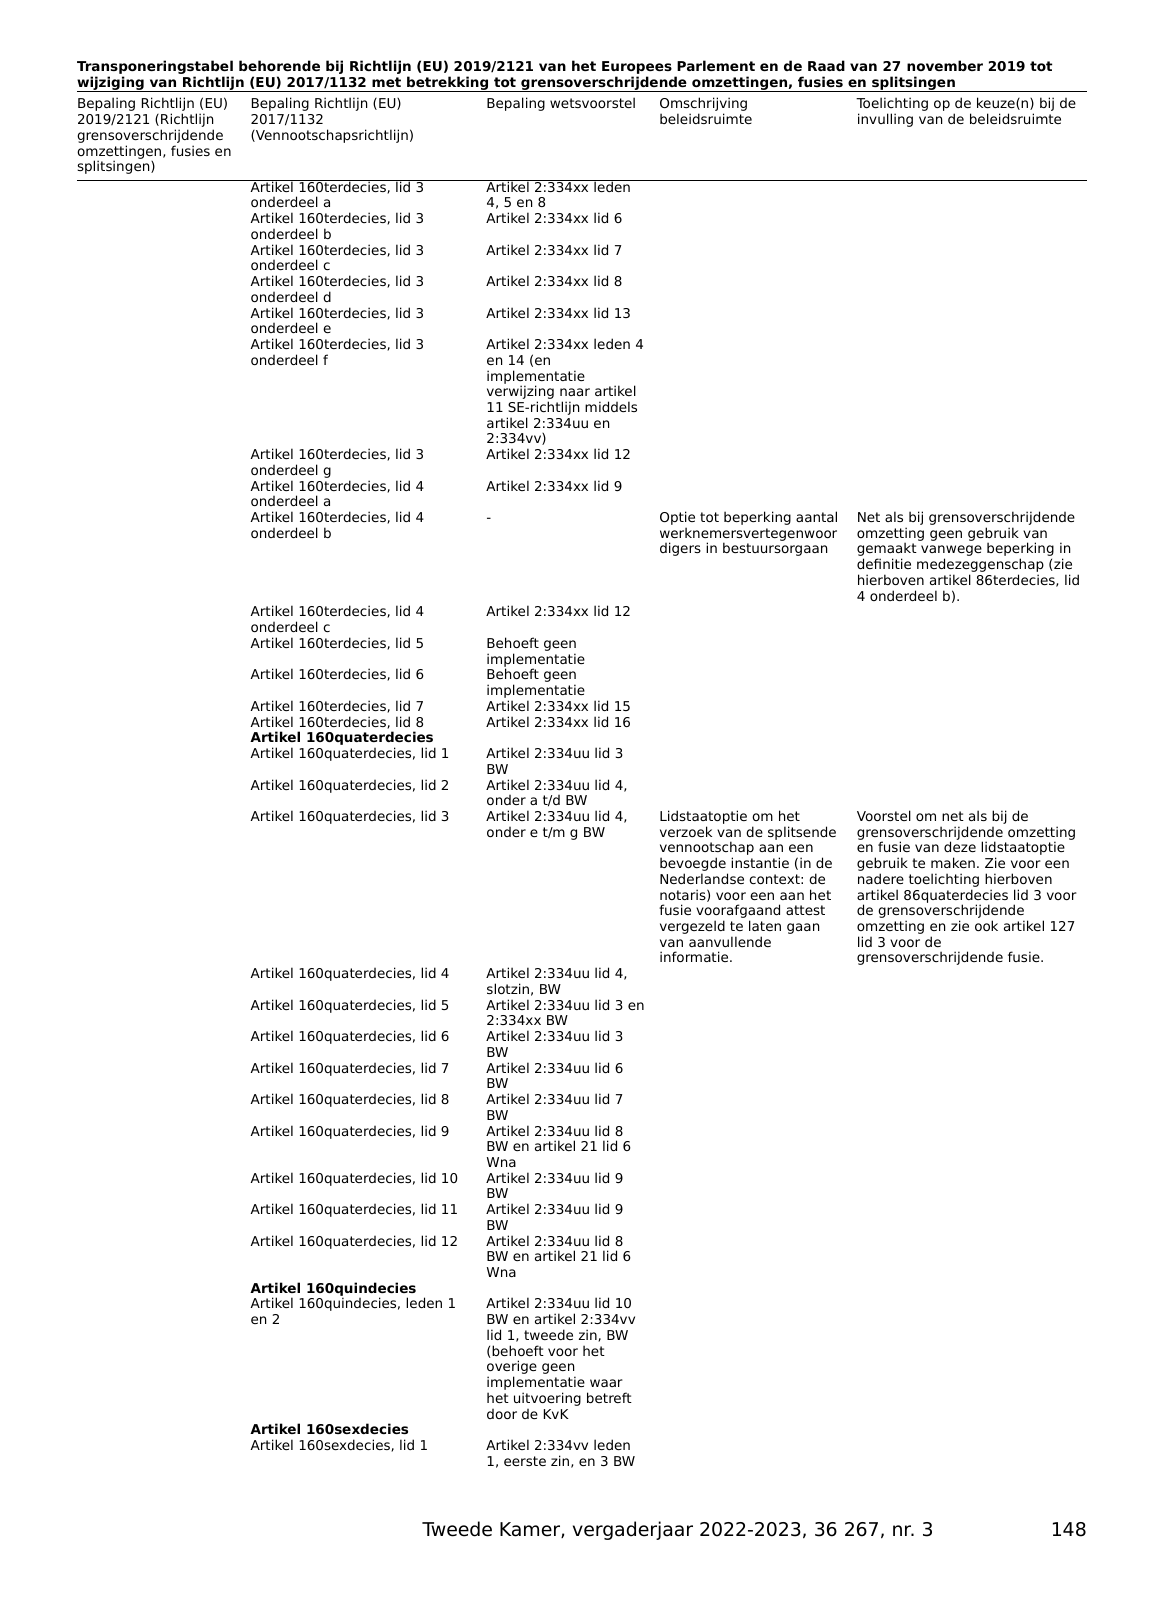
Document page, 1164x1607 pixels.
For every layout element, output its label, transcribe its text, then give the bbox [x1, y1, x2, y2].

table_cell [77, 966, 244, 997]
table_cell [77, 510, 244, 604]
table_cell Artikel 2:334xx lid 8 [480, 274, 653, 305]
table_cell [851, 966, 1087, 997]
table_cell [77, 1060, 244, 1092]
table_cell [480, 730, 653, 746]
table_cell [653, 1060, 851, 1092]
table_cell Artikel 160terdecies, lid 4 onderdeel c [245, 604, 480, 636]
table_cell Artikel 160terdecies, lid 4 onderdeel b [245, 510, 480, 604]
table_cell [653, 447, 851, 478]
table_cell [851, 337, 1087, 447]
table_cell [851, 274, 1087, 305]
table_cell Artikel 2:334uu lid 3 en 2:334xx BW [480, 998, 653, 1029]
table_cell [851, 1029, 1087, 1060]
table_cell [653, 243, 851, 274]
table_cell [851, 243, 1087, 274]
table_cell [851, 305, 1087, 337]
table_cell [480, 1281, 653, 1296]
table_cell [851, 1060, 1087, 1092]
table_cell [851, 479, 1087, 510]
table_cell [77, 305, 244, 337]
table_cell Artikel 160terdecies, lid 5 [245, 636, 480, 667]
table_cell Artikel 160terdecies, lid 3 onderdeel a [245, 181, 480, 211]
table_cell [77, 1123, 244, 1171]
table_cell Artikel 2:334uu lid 6 BW [480, 1060, 653, 1092]
table_cell [77, 667, 244, 699]
table_cell Artikel 2:334uu lid 3 BW [480, 1029, 653, 1060]
table_cell [653, 1029, 851, 1060]
table_cell [77, 730, 244, 746]
table_cell [77, 1296, 244, 1422]
table_cell [851, 181, 1087, 211]
table_cell [851, 211, 1087, 242]
table_cell Artikel 160quaterdecies, lid 10 [245, 1171, 480, 1202]
table_cell Artikel 160quaterdecies, lid 11 [245, 1202, 480, 1233]
table_cell Artikel 160quaterdecies, lid 12 [245, 1234, 480, 1281]
table_cell [851, 1123, 1087, 1171]
table_cell Artikel 160terdecies, lid 3 onderdeel g [245, 447, 480, 478]
table_cell [851, 1422, 1087, 1438]
table_cell [653, 667, 851, 699]
table_cell Artikel 160terdecies, lid 7 [245, 699, 480, 714]
table_cell [77, 1092, 244, 1123]
table_cell Artikel 2:334xx lid 7 [480, 243, 653, 274]
table_cell Artikel 2:334uu lid 4, slotzin, BW [480, 966, 653, 997]
table_cell Artikel 160quaterdecies, lid 4 [245, 966, 480, 997]
table_cell [851, 777, 1087, 809]
table_cell [851, 1438, 1087, 1469]
table_cell Artikel 160quaterdecies, lid 9 [245, 1123, 480, 1171]
table_cell Net als bij grensoverschrijdende omzetting geen gebruik van gemaakt vanwege beperking in definitie medezeggenschap (zie hierboven artikel 86terdecies, lid 4 onderdeel b). [851, 510, 1087, 604]
table_cell Behoeft geen implementatie [480, 636, 653, 667]
table_cell [77, 181, 244, 211]
table_cell [653, 274, 851, 305]
table_cell [653, 1281, 851, 1296]
table_cell [851, 730, 1087, 746]
table_cell Artikel 160terdecies, lid 3 onderdeel e [245, 305, 480, 337]
table_cell [653, 777, 851, 809]
table_cell [851, 447, 1087, 478]
table_cell [851, 699, 1087, 714]
table_cell [77, 1202, 244, 1233]
table_cell [77, 746, 244, 777]
table_cell Artikel 160quaterdecies, lid 8 [245, 1092, 480, 1123]
table_cell Voorstel om net als bij de grensoverschrijdende omzetting en fusie van deze lidstaatoptie gebruik te maken. Zie voor een nadere toelichting hierboven artikel 86quaterdecies lid 3 voor de grensoverschrijdende omzetting en zie ook artikel 127 lid 3 voor de grensoverschrijdende fusie. [851, 809, 1087, 966]
table_cell Artikel 2:334uu lid 9 BW [480, 1171, 653, 1202]
table_cell Omschrijving beleidsruimte [653, 92, 851, 179]
table_cell [851, 714, 1087, 730]
table_cell Artikel 160quaterdecies, lid 7 [245, 1060, 480, 1092]
table_cell [653, 1422, 851, 1438]
table_cell Bepaling Richtlijn (EU) 2017/1132 (Vennootschapsrichtlijn) [245, 92, 480, 179]
table_cell Bepaling Richtlijn (EU) 2019/2121 (Richtlijn grensoverschrijdende omzettingen, fusies en splitsingen) [77, 92, 244, 179]
table_cell [653, 746, 851, 777]
table_cell [851, 667, 1087, 699]
table_cell [77, 636, 244, 667]
table_cell [77, 777, 244, 809]
table_cell [653, 479, 851, 510]
table_cell Artikel 160terdecies, lid 3 onderdeel d [245, 274, 480, 305]
table_cell Artikel 2:334xx leden 4 en 14 (en implementatie verwijzing naar artikel 11 SE-richtlijn middels artikel 2:334uu en 2:334vv) [480, 337, 653, 447]
table_cell Artikel 2:334xx lid 6 [480, 211, 653, 242]
table_cell [851, 1202, 1087, 1233]
table_cell [653, 211, 851, 242]
table_cell Artikel 2:334uu lid 3 BW [480, 746, 653, 777]
table_cell Artikel 2:334xx leden 4, 5 en 8 [480, 181, 653, 211]
table_cell Bepaling wetsvoorstel [480, 92, 653, 179]
table_cell [77, 604, 244, 636]
table_cell [77, 809, 244, 966]
table_cell Artikel 2:334uu lid 9 BW [480, 1202, 653, 1233]
table_cell [77, 1234, 244, 1281]
table_cell Artikel 160terdecies, lid 4 onderdeel a [245, 479, 480, 510]
table_cell [653, 305, 851, 337]
table_cell Optie tot beperking aantal werknemersvertegenwoordigers in bestuursorgaan [653, 510, 851, 604]
table_cell [77, 211, 244, 242]
table_cell Artikel 2:334xx lid 16 [480, 714, 653, 730]
table_cell Behoeft geen implementatie [480, 667, 653, 699]
table_cell [77, 274, 244, 305]
table_cell [653, 604, 851, 636]
table_cell Artikel 160quaterdecies [245, 730, 480, 746]
table_cell [653, 337, 851, 447]
table_cell Artikel 2:334xx lid 9 [480, 479, 653, 510]
table_cell [653, 1171, 851, 1202]
table_cell [653, 636, 851, 667]
table_cell [653, 699, 851, 714]
table_cell [851, 1171, 1087, 1202]
table_cell Artikel 2:334xx lid 12 [480, 447, 653, 478]
table_cell [77, 243, 244, 274]
table_cell Artikel 160quaterdecies, lid 2 [245, 777, 480, 809]
table_cell Artikel 2:334uu lid 4, onder a t/d BW [480, 777, 653, 809]
table_cell Artikel 160terdecies, lid 3 onderdeel f [245, 337, 480, 447]
table_cell [77, 1029, 244, 1060]
table_cell [851, 1234, 1087, 1281]
table_cell [653, 998, 851, 1029]
table_cell Toelichting op de keuze(n) bij de invulling van de beleidsruimte [851, 92, 1087, 179]
table_cell Artikel 2:334xx lid 15 [480, 699, 653, 714]
table_cell [77, 1422, 244, 1438]
table_cell Artikel 160sexdecies [245, 1422, 480, 1438]
table_cell [851, 1092, 1087, 1123]
table_cell [653, 1296, 851, 1422]
table_cell [653, 181, 851, 211]
table_cell Artikel 2:334uu lid 10 BW en artikel 2:334vv lid 1, tweede zin, BW (behoeft voor het overige geen implementatie waar het uitvoering betreft door de KvK [480, 1296, 653, 1422]
table_cell Artikel 160quaterdecies, lid 3 [245, 809, 480, 966]
table_cell [653, 1234, 851, 1281]
table_cell [77, 998, 244, 1029]
table_cell [77, 714, 244, 730]
table_cell [653, 714, 851, 730]
table_cell Artikel 2:334uu lid 4, onder e t/m g BW [480, 809, 653, 966]
table_cell [480, 1422, 653, 1438]
table_cell - [480, 510, 653, 604]
table_cell Lidstaatoptie om het verzoek van de splitsende vennootschap aan een bevoegde instantie (in de Nederlandse context: de notaris) voor een aan het fusie voorafgaand attest vergezeld te laten gaan van aanvullende informatie. [653, 809, 851, 966]
table_cell Artikel 2:334xx lid 13 [480, 305, 653, 337]
table_cell Artikel 2:334xx lid 12 [480, 604, 653, 636]
table_cell Artikel 160terdecies, lid 8 [245, 714, 480, 730]
table_cell [77, 337, 244, 447]
table_cell [653, 1202, 851, 1233]
table_cell [851, 746, 1087, 777]
table_cell [77, 699, 244, 714]
table_cell [851, 1281, 1087, 1296]
table_cell Artikel 160quaterdecies, lid 1 [245, 746, 480, 777]
table_cell [77, 1438, 244, 1469]
table_cell [653, 1092, 851, 1123]
table_cell Artikel 2:334uu lid 7 BW [480, 1092, 653, 1123]
table_cell Artikel 2:334uu lid 8 BW en artikel 21 lid 6 Wna [480, 1234, 653, 1281]
table_cell [851, 636, 1087, 667]
table_cell [851, 604, 1087, 636]
table_cell [653, 730, 851, 746]
table_cell Artikel 160sexdecies, lid 1 [245, 1438, 480, 1469]
table_cell [851, 998, 1087, 1029]
table_cell [77, 479, 244, 510]
table_cell Artikel 160terdecies, lid 6 [245, 667, 480, 699]
table_cell Artikel 2:334uu lid 8 BW en artikel 21 lid 6 Wna [480, 1123, 653, 1171]
table_cell [77, 1281, 244, 1296]
table_cell [653, 1123, 851, 1171]
table_cell Artikel 2:334vv leden 1, eerste zin, en 3 BW [480, 1438, 653, 1469]
table_cell [77, 447, 244, 478]
table_cell Artikel 160quaterdecies, lid 6 [245, 1029, 480, 1060]
table_cell Artikel 160terdecies, lid 3 onderdeel c [245, 243, 480, 274]
table_cell Artikel 160quaterdecies, lid 5 [245, 998, 480, 1029]
table_cell [653, 966, 851, 997]
table_cell Artikel 160quindecies, leden 1 en 2 [245, 1296, 480, 1422]
table_cell Artikel 160quindecies [245, 1281, 480, 1296]
table_cell [653, 1438, 851, 1469]
table_cell Artikel 160terdecies, lid 3 onderdeel b [245, 211, 480, 242]
table_cell [851, 1296, 1087, 1422]
table_header Transponeringstabel behorende bij Richtlijn (EU) 2019/2121 van het Europees Parlement en de Raad van 27 november 2019 tot wijziging van Richtlijn (EU) 2017/1132 met betrekking tot grensoverschrijdende omzettingen, fusies en splitsingen [77, 59, 1087, 91]
table_cell [77, 1171, 244, 1202]
